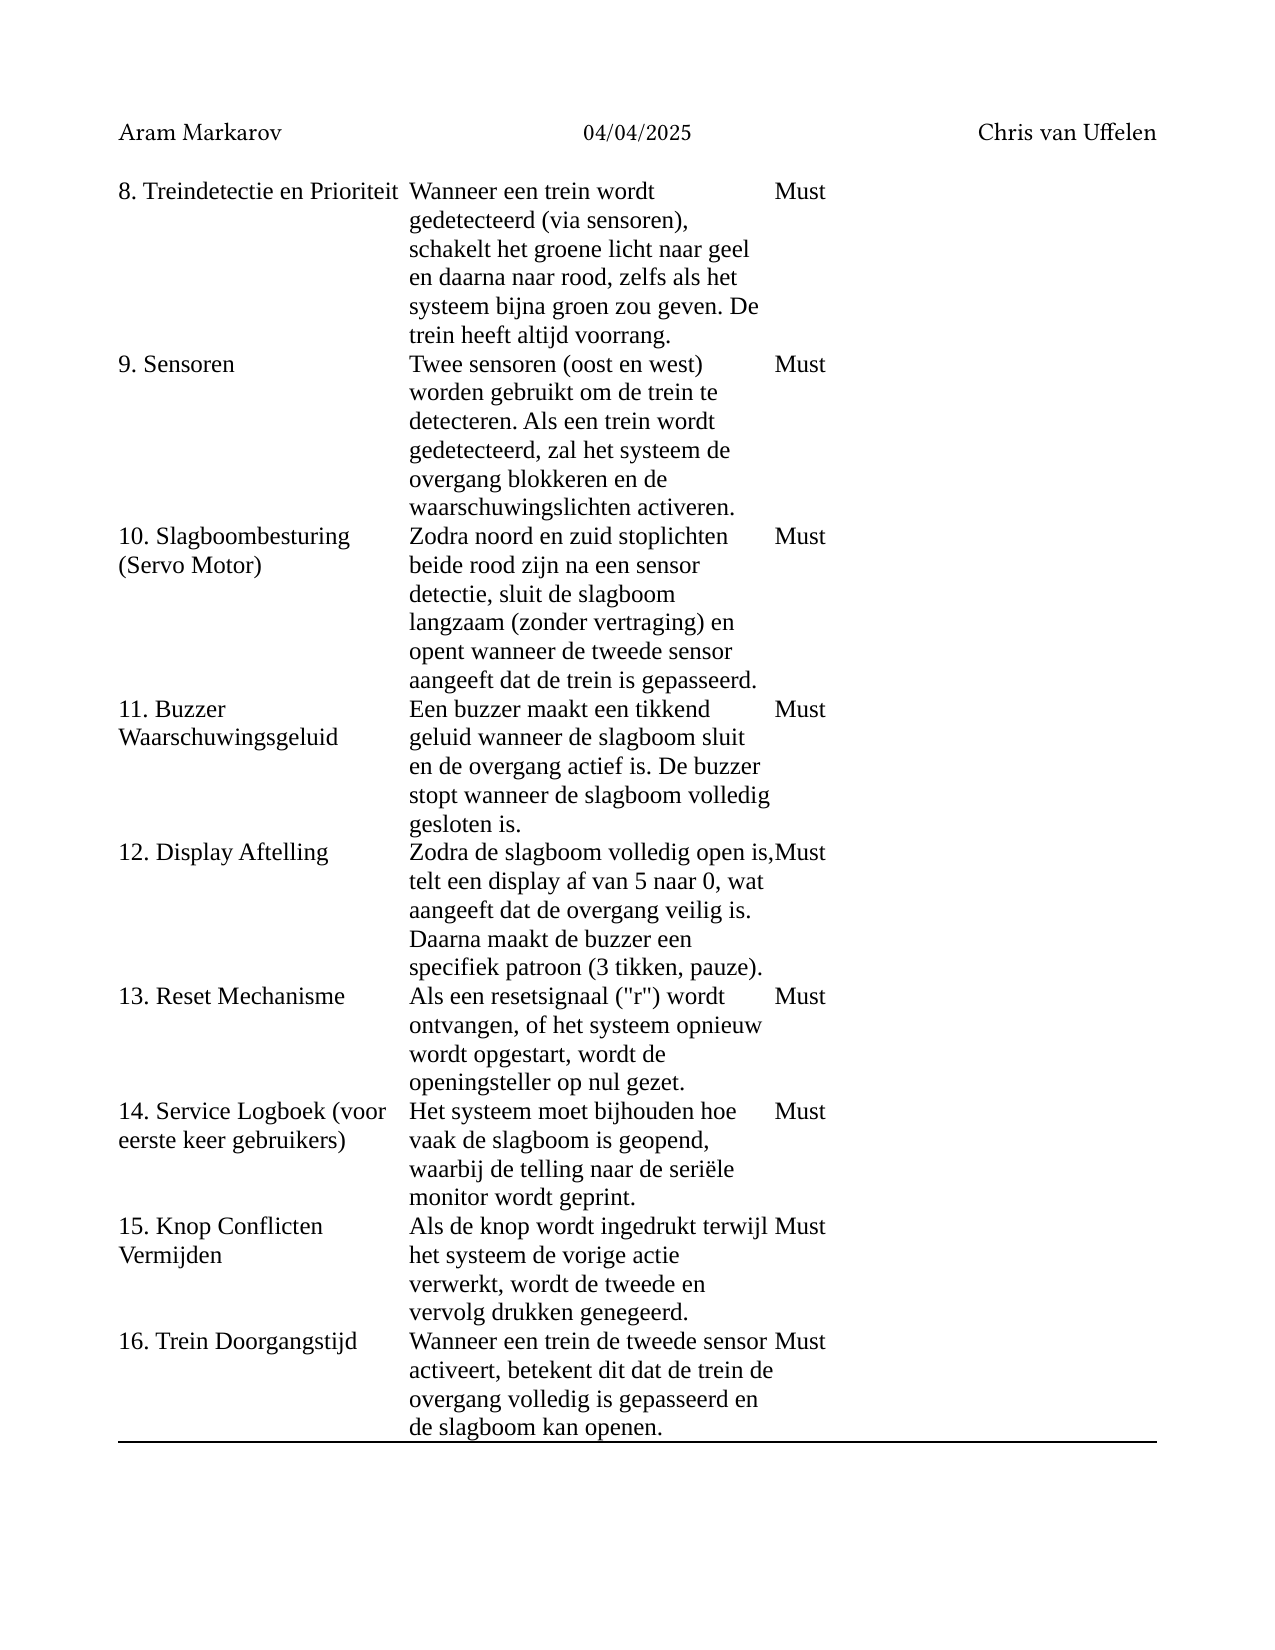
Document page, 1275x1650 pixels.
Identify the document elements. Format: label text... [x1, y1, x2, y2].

table_cell Must [774, 1211, 1028, 1326]
table_cell Het systeem moet bijhouden hoe vaak de slagboom is geopend, waarbij de telling naar de seriële monitor wordt geprint. [409, 1096, 774, 1211]
table_cell Een buzzer maakt een tikkend geluid wanneer de slagboom sluit en de overgang actief is. De buzzer stopt wanneer de slagboom volledig gesloten is. [409, 694, 774, 837]
table_cell 14. Service Logboek (voor eerste keer gebruikers) [118, 1096, 409, 1211]
table_cell Must [774, 176, 1028, 349]
table_cell [1028, 694, 1157, 837]
table_cell [1028, 1096, 1157, 1211]
table_cell 15. Knop Conflicten Vermijden [118, 1211, 409, 1326]
table_cell Zodra noord en zuid stoplichten beide rood zijn na een sensor detectie, sluit de slagboom langzaam (zonder vertraging) en opent wanneer de tweede sensor aangeeft dat de trein is gepasseerd. [409, 521, 774, 694]
table_cell Must [774, 838, 1028, 981]
table_cell Wanneer een trein wordt gedetecteerd (via sensoren), schakelt het groene licht naar geel en daarna naar rood, zelfs als het systeem bijna groen zou geven. De trein heeft altijd voorrang. [409, 176, 774, 349]
table_cell Must [774, 349, 1028, 521]
table_cell 16. Trein Doorgangstijd [118, 1326, 409, 1441]
table_cell [1028, 981, 1157, 1096]
table_cell Wanneer een trein de tweede sensor activeert, betekent dit dat de trein de overgang volledig is gepasseerd en de slagboom kan openen. [409, 1326, 774, 1441]
table_cell [1028, 176, 1157, 349]
table_cell 11. Buzzer Waarschuwingsgeluid [118, 694, 409, 837]
table_cell [1028, 838, 1157, 981]
table_cell Must [774, 521, 1028, 694]
table_cell 13. Reset Mechanisme [118, 981, 409, 1096]
table_cell Twee sensoren (oost en west) worden gebruikt om de trein te detecteren. Als een trein wordt gedetecteerd, zal het systeem de overgang blokkeren en de waarschuwingslichten activeren. [409, 349, 774, 521]
table_cell Als een resetsignaal ("r") wordt ontvangen, of het systeem opnieuw wordt opgestart, wordt de openingsteller op nul gezet. [409, 981, 774, 1096]
table_cell [1028, 349, 1157, 521]
table_cell 12. Display Aftelling [118, 838, 409, 981]
table_cell Must [774, 981, 1028, 1096]
table_cell [1028, 1211, 1157, 1326]
table_cell Must [774, 1326, 1028, 1441]
table_cell Als de knop wordt ingedrukt terwijl het systeem de vorige actie verwerkt, wordt de tweede en vervolg drukken genegeerd. [409, 1211, 774, 1326]
table_cell 10. Slagboombesturing (Servo Motor) [118, 521, 409, 694]
table_cell Must [774, 1096, 1028, 1211]
table_cell Zodra de slagboom volledig open is, telt een display af van 5 naar 0, wat aangeeft dat de overgang veilig is. Daarna maakt de buzzer een specifiek patroon (3 tikken, pauze). [409, 838, 774, 981]
table_cell [1028, 1326, 1157, 1441]
table_cell 8. Treindetectie en Prioriteit [118, 176, 409, 349]
table_cell Must [774, 694, 1028, 837]
table_cell [1028, 521, 1157, 694]
table_cell 9. Sensoren [118, 349, 409, 521]
